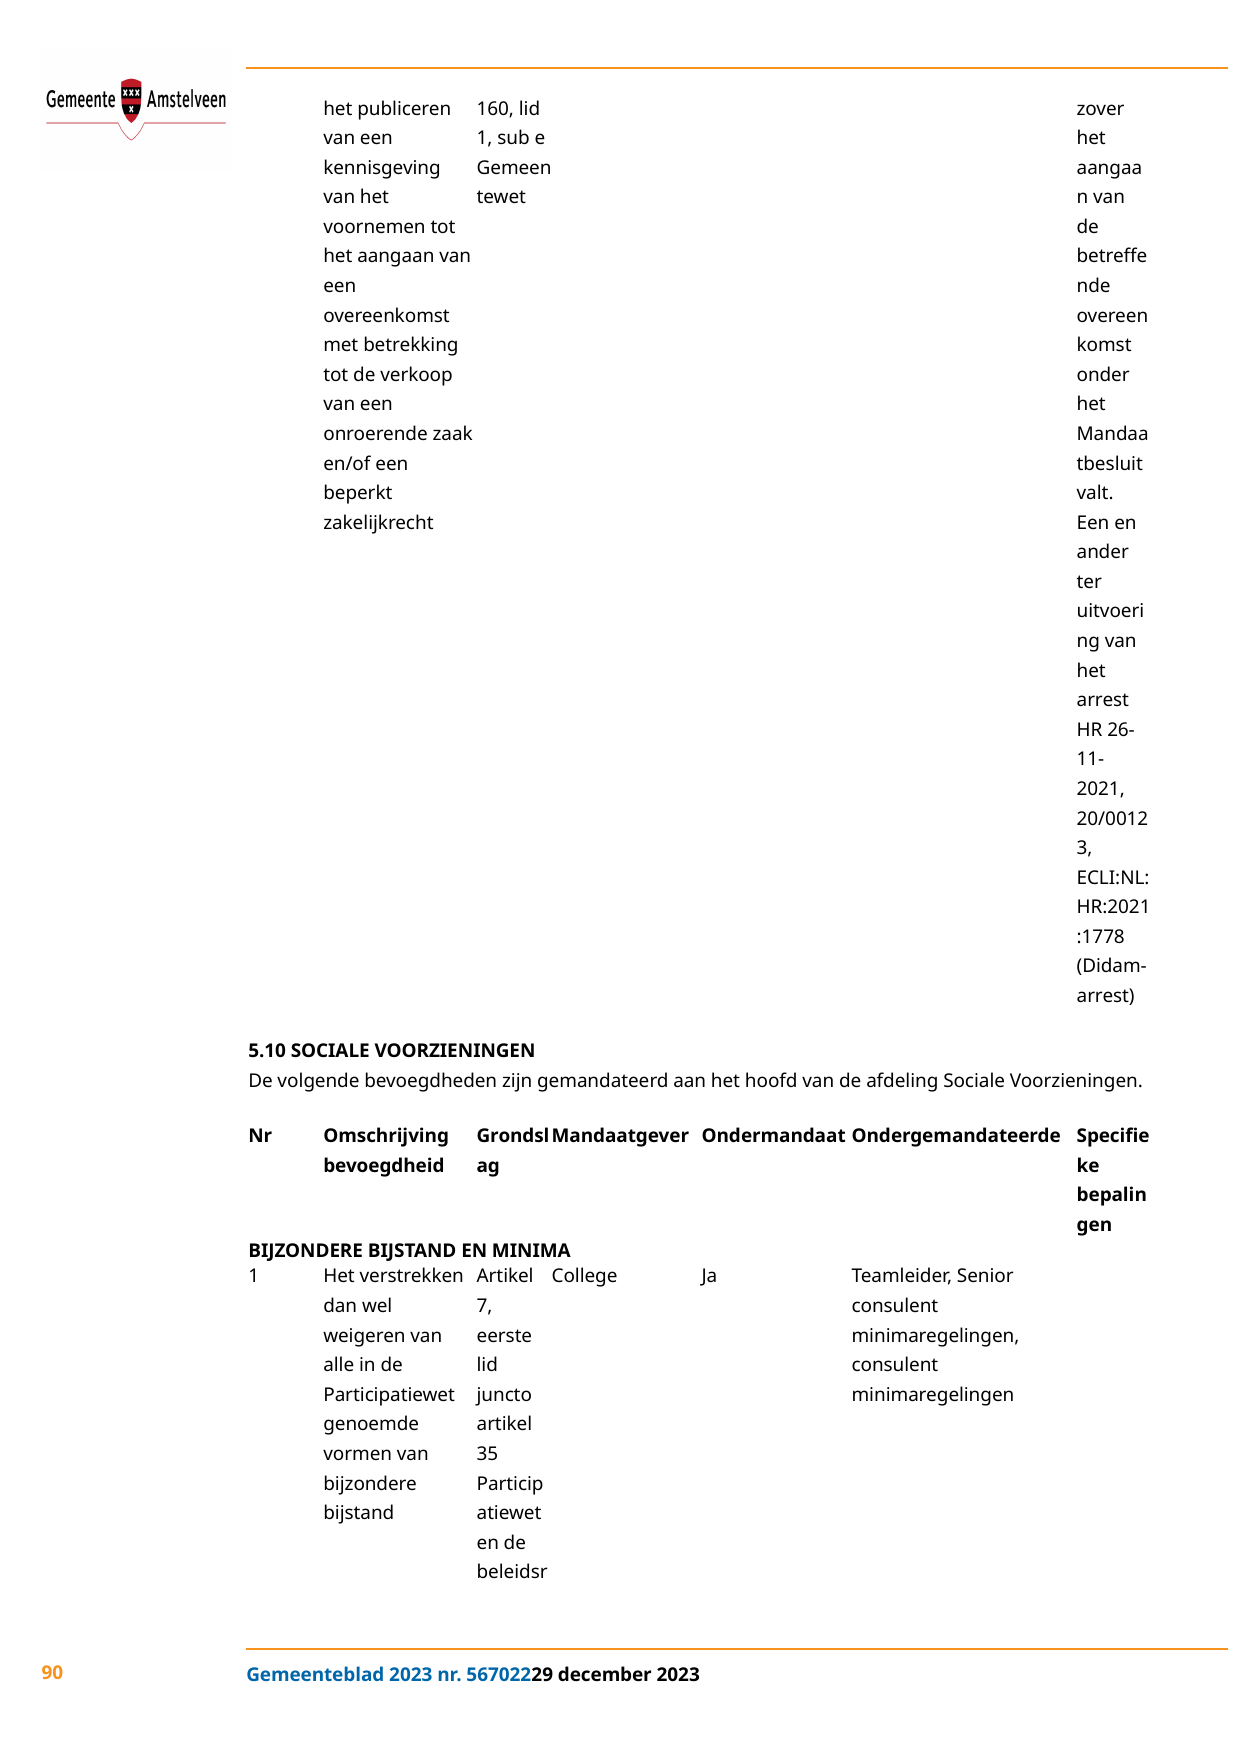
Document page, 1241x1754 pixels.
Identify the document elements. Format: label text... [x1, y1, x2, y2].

table_cell [851, 95, 1076, 1008]
table_cell Grondslag [476, 1123, 551, 1237]
table_cell College [551, 1263, 701, 1584]
table_cell 5.10 SOCIALE VOORZIENINGEN De volgende bevoegdheden zijn gemandateerd aan het hoofd van de afdeling Sociale Voorzieningen. [248, 1008, 1152, 1122]
table_cell Artikel 7, eerste lid juncto artikel 35 Participatiewet en de beleidsr [476, 1263, 551, 1584]
table_cell 1 [248, 1263, 323, 1584]
table_cell Specifieke bepalingen [1076, 1123, 1152, 1237]
table_cell Nr [248, 1123, 323, 1237]
table_cell [551, 95, 701, 1008]
table_cell BIJZONDERE BIJSTAND EN MINIMA [248, 1237, 1152, 1263]
table_cell [1076, 1263, 1152, 1584]
table_cell Teamleider, Senior consulent minimaregelingen, consulent minimaregelingen [851, 1263, 1076, 1584]
table_cell Omschrijving bevoegdheid [323, 1123, 476, 1237]
table_cell Ondermandaat [701, 1123, 851, 1237]
table_cell het publiceren van een kennisgeving van het voornemen tot het aangaan van een overeenkomst met betrekking tot de verkoop van een onroerende zaak en/of een beperkt zakelijkrecht [323, 95, 476, 1008]
table_cell zover het aangaan van de betreffende overeenkomst onder het Mandaatbesluit valt. Een en ander ter uitvoering van het arrest HR 26-11-2021, 20/00123, ECLI:NL:HR:2021:1778 (Didam-arrest) [1076, 95, 1152, 1008]
table_cell Mandaatgever [551, 1123, 701, 1237]
table_cell Het verstrekken dan wel weigeren van alle in de Participatiewet genoemde vormen van bijzondere bijstand [323, 1263, 476, 1584]
table_cell [248, 95, 323, 1008]
picture [41, 47, 231, 172]
table_cell 160, lid 1, sub e Gemeentewet [476, 95, 551, 1008]
table_cell Ondergemandateerde [851, 1123, 1076, 1237]
table_cell Ja [701, 1263, 851, 1584]
table_cell [701, 95, 851, 1008]
